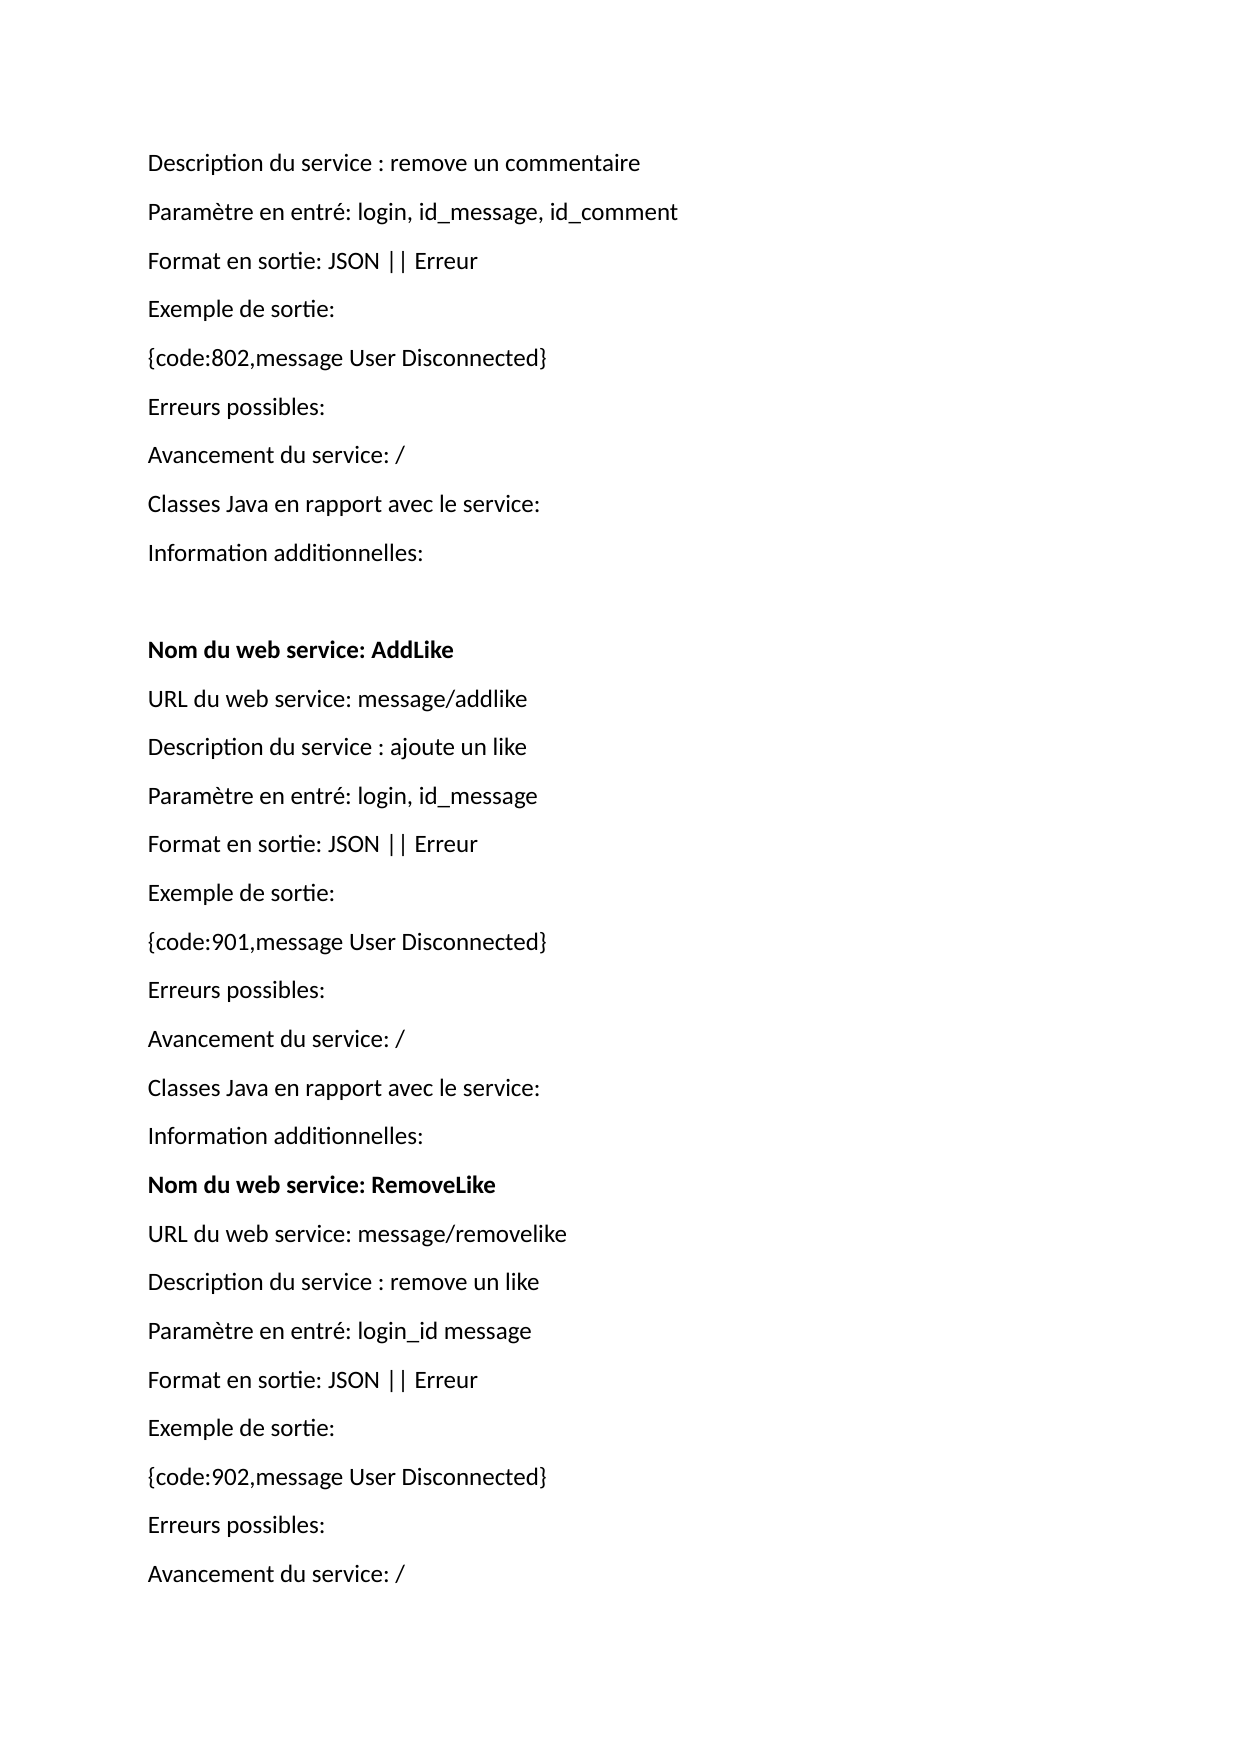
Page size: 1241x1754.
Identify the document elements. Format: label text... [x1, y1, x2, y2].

text Avancement du service: / [148, 1023, 1093, 1054]
text URL du web service: message/addlike [148, 683, 1093, 713]
text Paramètre en entré: login, id_message, id_comment [148, 196, 1093, 227]
text Paramètre en entré: login, id_message [148, 780, 1093, 811]
text Exemple de sortie: [148, 1412, 1093, 1443]
text Erreurs possibles: [148, 1510, 1093, 1540]
text Format en sortie: JSON || Erreur [148, 1364, 1093, 1394]
text Avancement du service: / [148, 1558, 1093, 1589]
text Exemple de sortie: [148, 293, 1093, 324]
text Description du service : remove un commentaire [148, 148, 1093, 178]
text Description du service : ajoute un like [148, 731, 1093, 762]
text Exemple de sortie: [148, 877, 1093, 908]
text Description du service : remove un like [148, 1266, 1093, 1297]
text Paramètre en entré: login_id message [148, 1315, 1093, 1346]
text Information additionnelles: [148, 1121, 1093, 1151]
text Erreurs possibles: [148, 974, 1093, 1005]
text Nom du web service: AddLike [148, 634, 1093, 664]
text Format en sortie: JSON || Erreur [148, 245, 1093, 275]
text Information additionnelles: [148, 537, 1093, 567]
text {code:901,message User Disconnected} [148, 926, 1093, 956]
text Erreurs possibles: [148, 391, 1093, 421]
text Format en sortie: JSON || Erreur [148, 829, 1093, 859]
text {code:902,message User Disconnected} [148, 1461, 1093, 1492]
text Classes Java en rapport avec le service: [148, 488, 1093, 519]
text URL du web service: message/removelike [148, 1218, 1093, 1248]
text Avancement du service: / [148, 439, 1093, 470]
text Nom du web service: RemoveLike [148, 1169, 1093, 1200]
text Classes Java en rapport avec le service: [148, 1072, 1093, 1102]
text {code:802,message User Disconnected} [148, 342, 1093, 373]
